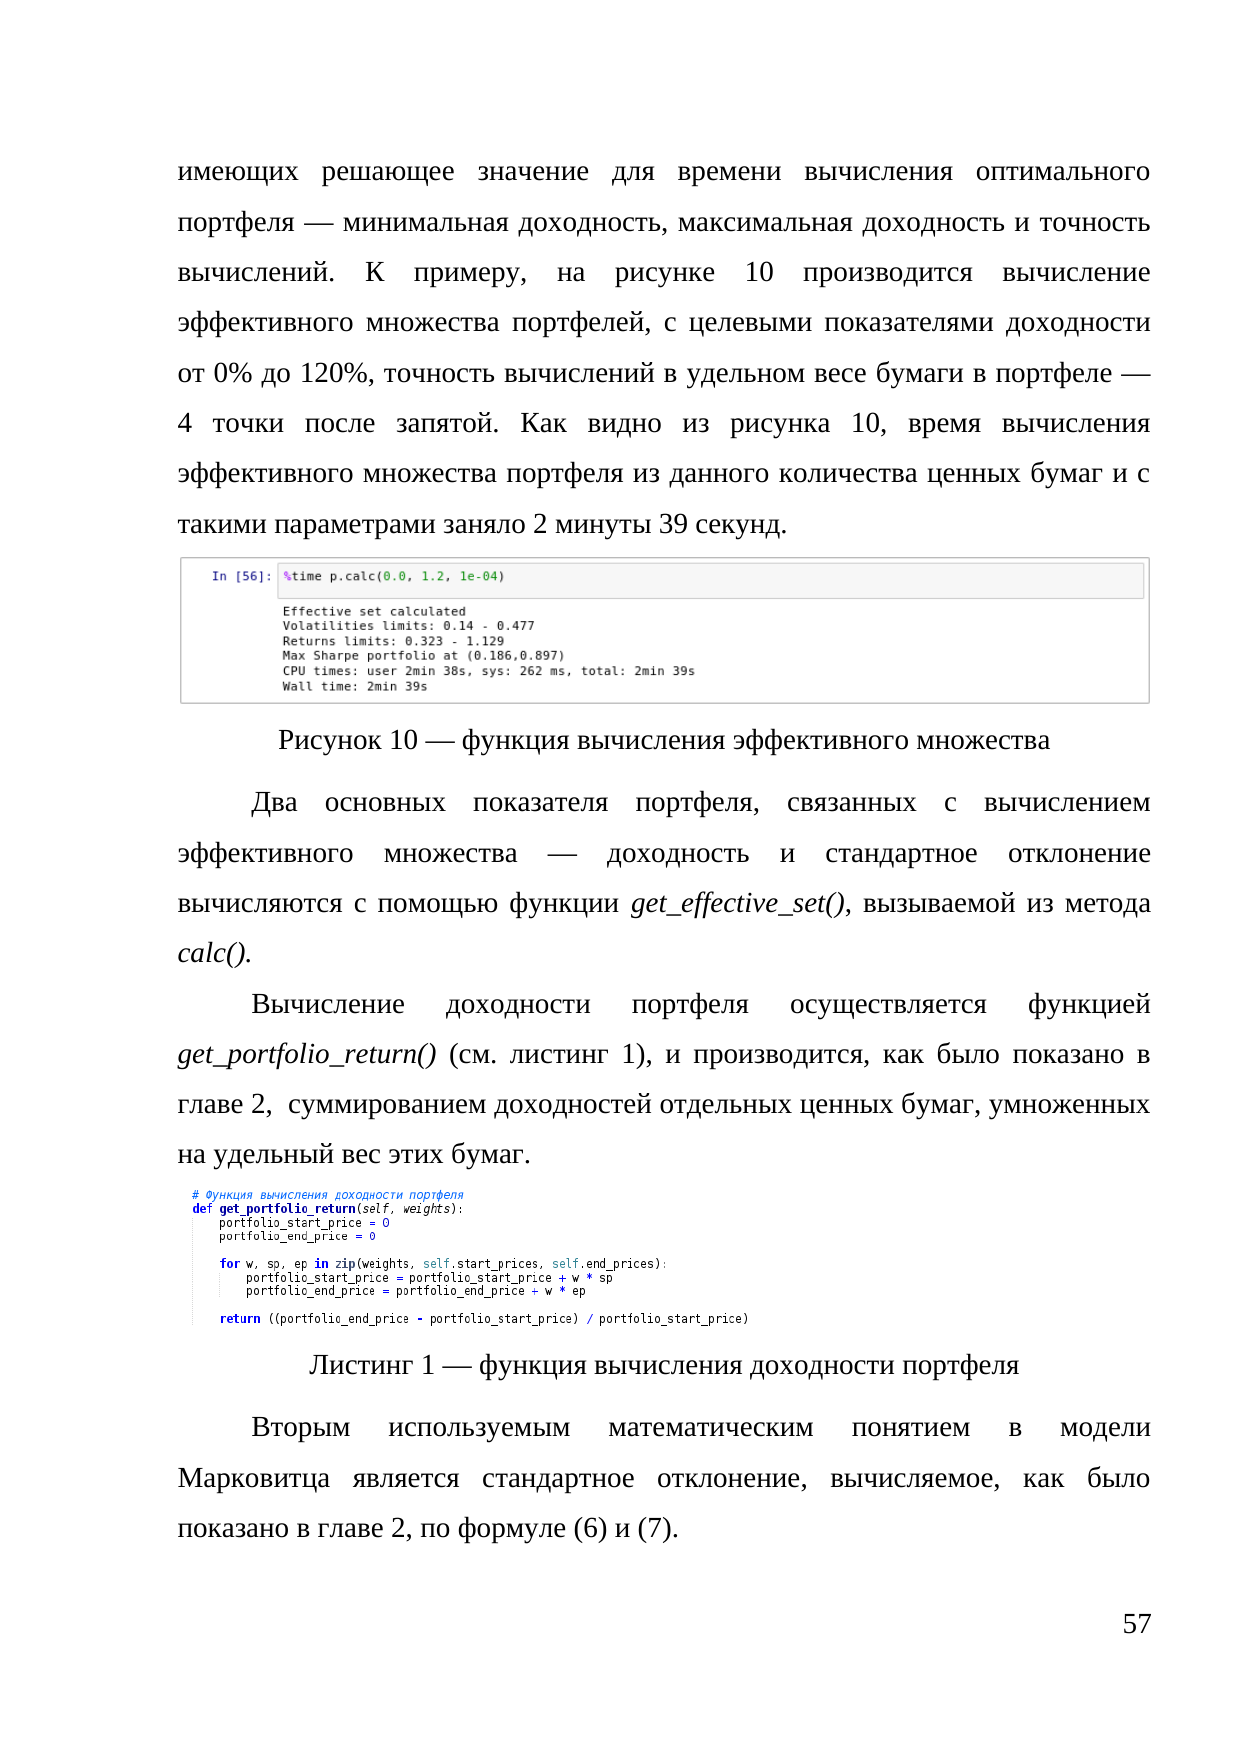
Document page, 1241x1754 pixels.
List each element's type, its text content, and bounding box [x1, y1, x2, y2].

text Вторым используемым математическим понятием в модели Марковитца является стандартное отклонение, вычисляемое, как было показано в главе 2, по формуле (6) и (7). [177, 1409, 1152, 1543]
text Вычисление доходности портфеля осуществляется функцией get_portfolio_return() (см. листинг 1), и производится, как было показано в главе 2, суммированием доходностей отдельных ценных бумаг, умноженных на удельный вес этих бумаг. [177, 986, 1152, 1170]
text Два основных показателя портфеля, связанных с вычислением эффективного множества — доходность и стандартное отклонение вычисляются с помощью функции get_effective_set(), вызываемой из метода calc(). [177, 784, 1152, 969]
text Рисунок 10 — функция вычисления эффективного множества [177, 706, 1152, 756]
picture [177, 556, 1152, 706]
text Листинг 1 — функция вычисления доходности портфеля [177, 1331, 1152, 1381]
picture [177, 1187, 1152, 1331]
text имеющих решающее значение для времени вычисления оптимального портфеля — минимальная доходность, максимальная доходность и точность вычислений. К примеру, на рисунке 10 производится вычисление эффективного множества портфелей, с целевыми показателями доходности от 0% до 120%, точность вычислений в удельном весе бумаги в портфеле — 4 точки после запятой. Как видно из рисунка 10, время вычисления эффективного множества портфеля из данного количества ценных бумаг и с такими параметрами заняло 2 минуты 39 секунд. [177, 153, 1152, 539]
